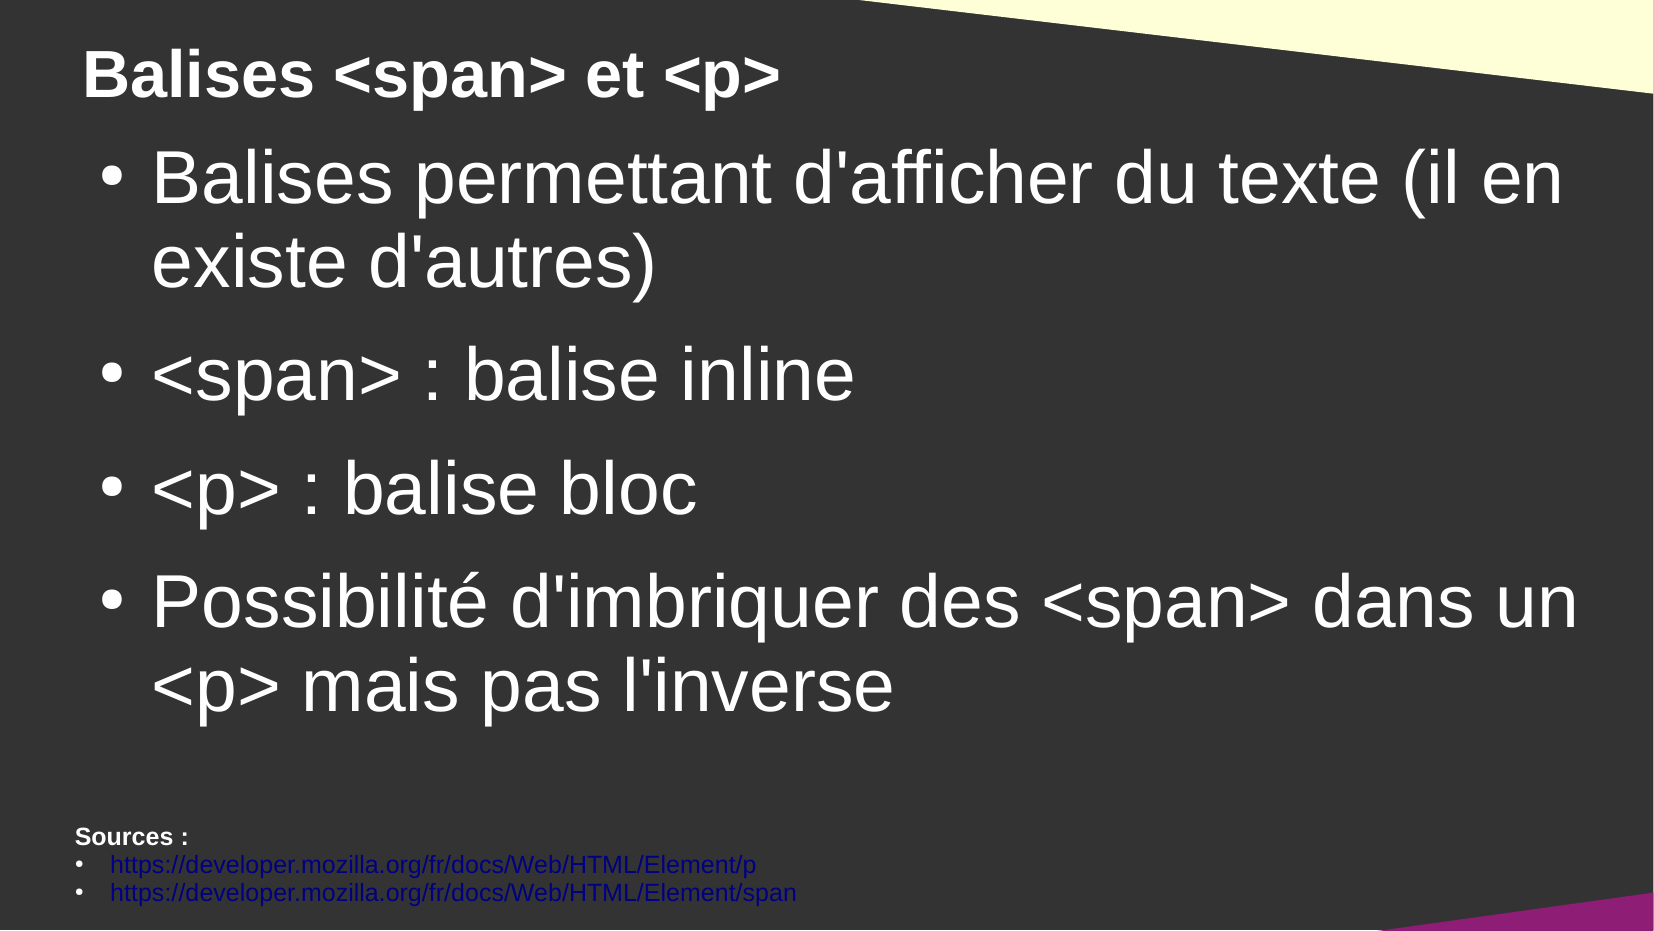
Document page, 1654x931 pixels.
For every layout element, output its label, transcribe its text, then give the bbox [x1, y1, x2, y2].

text_box [1377, 892, 1654, 931]
text_box [859, 0, 1654, 94]
list Balises permettant d'afficher du texte (il en existe d'autres) <span> : balise inline <p> : balise bloc Possibilité d'imbriquer des <span> dans un <p> mais pas l'inverse [80, 135, 1620, 777]
text_box Sources : https://developer.mozilla.org/fr/docs/Web/HTML/Element/p https://developer.mozilla.org/fr/docs/Web/HTML/Element/span [59, 815, 1546, 931]
title Balises <span> et <p> [82, 37, 1571, 112]
